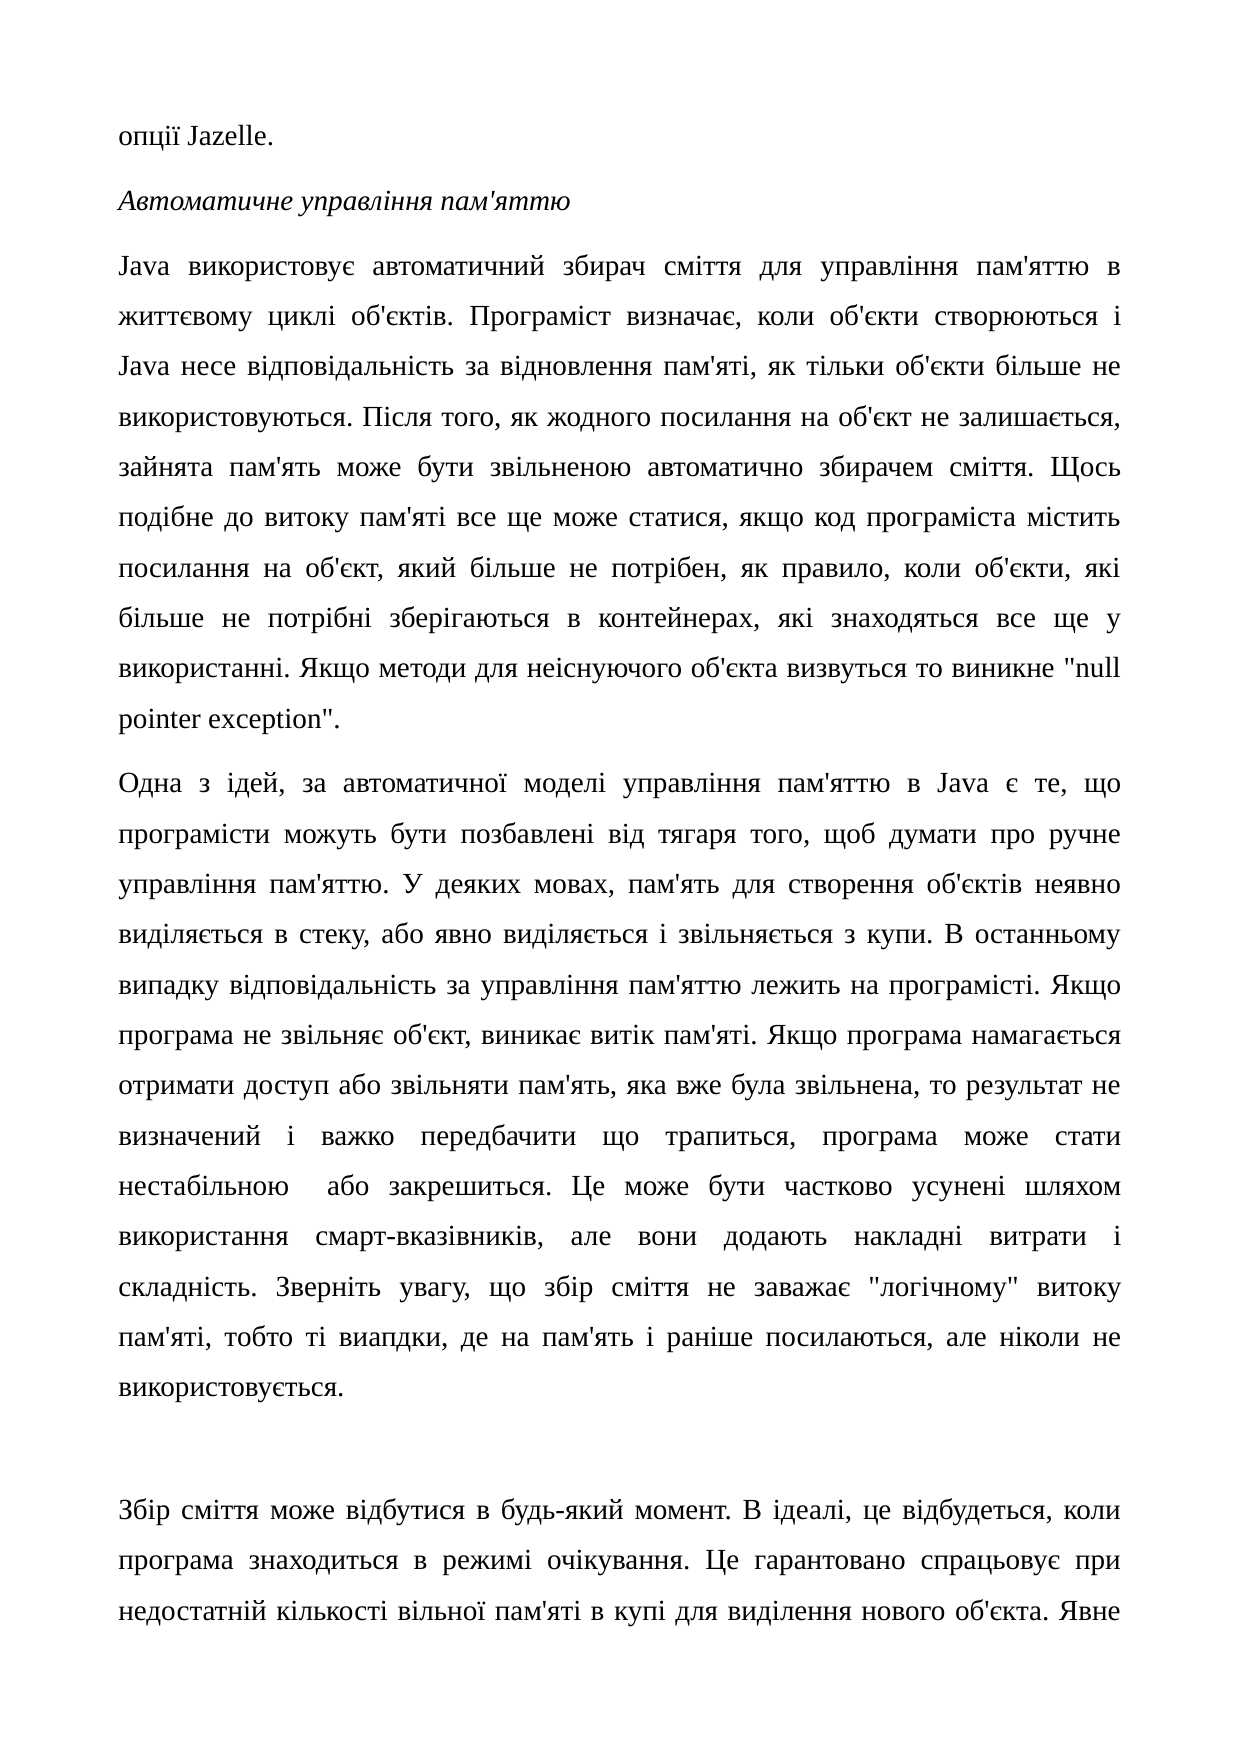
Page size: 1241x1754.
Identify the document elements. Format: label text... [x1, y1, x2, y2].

text Автоматичне управління пам'яттю [118, 183, 1122, 217]
text опції Jazelle. [118, 118, 1122, 152]
text Java використовує автоматичний збирач сміття для управління пам'яттю в життєвому циклі об'єктів. Програміст визначає, коли об'єкти створюються і Java несе відповідальність за відновлення пам'яті, як тільки об'єкти більше не використовуються. Після того, як жодного посилання на об'єкт не залишається, зайнята пам'ять може бути звільненою автоматично збирачем сміття. Щось подібне до витоку пам'яті все ще може статися, якщо код програміста містить посилання на об'єкт, який більше не потрібен, як правило, коли об'єкти, які більше не потрібні зберігаються в контейнерах, які знаходяться все ще у використанні. Якщо методи для неіснуючого об'єкта визвуться то виникне "null pointer exception". [118, 248, 1122, 734]
text Одна з ідей, за автоматичної моделі управління пам'яттю в Java є те, що програмісти можуть бути позбавлені від тягаря того, щоб думати про ручне управління пам'яттю. У деяких мовах, пам'ять для створення об'єктів неявно виділяється в стеку, або явно виділяється і звільняється з купи. В останньому випадку відповідальність за управління пам'яттю лежить на програмісті. Якщо програма не звільняє об'єкт, виникає витік пам'яті. Якщо програма намагається отримати доступ або звільняти пам'ять, яка вже була звільнена, то результат не визначений і важко передбачити що трапиться, програма може стати нестабільною або закрешиться. Це може бути частково усунені шляхом використання смарт-вказівників, але вони додають накладні витрати і складність. Зверніть увагу, що збір сміття не заважає "логічному" витоку пам'яті, тобто ті виапдки, де на пам'ять і раніше посилаються, але ніколи не використовується. [118, 766, 1122, 1403]
text Збір сміття може відбутися в будь-який момент. В ідеалі, це відбудеться, коли програма знаходиться в режимі очікування. Це гарантовано спрацьовує при недостатній кількості вільної пам'яті в купі для виділення нового об'єкта. Явне [118, 1492, 1122, 1626]
